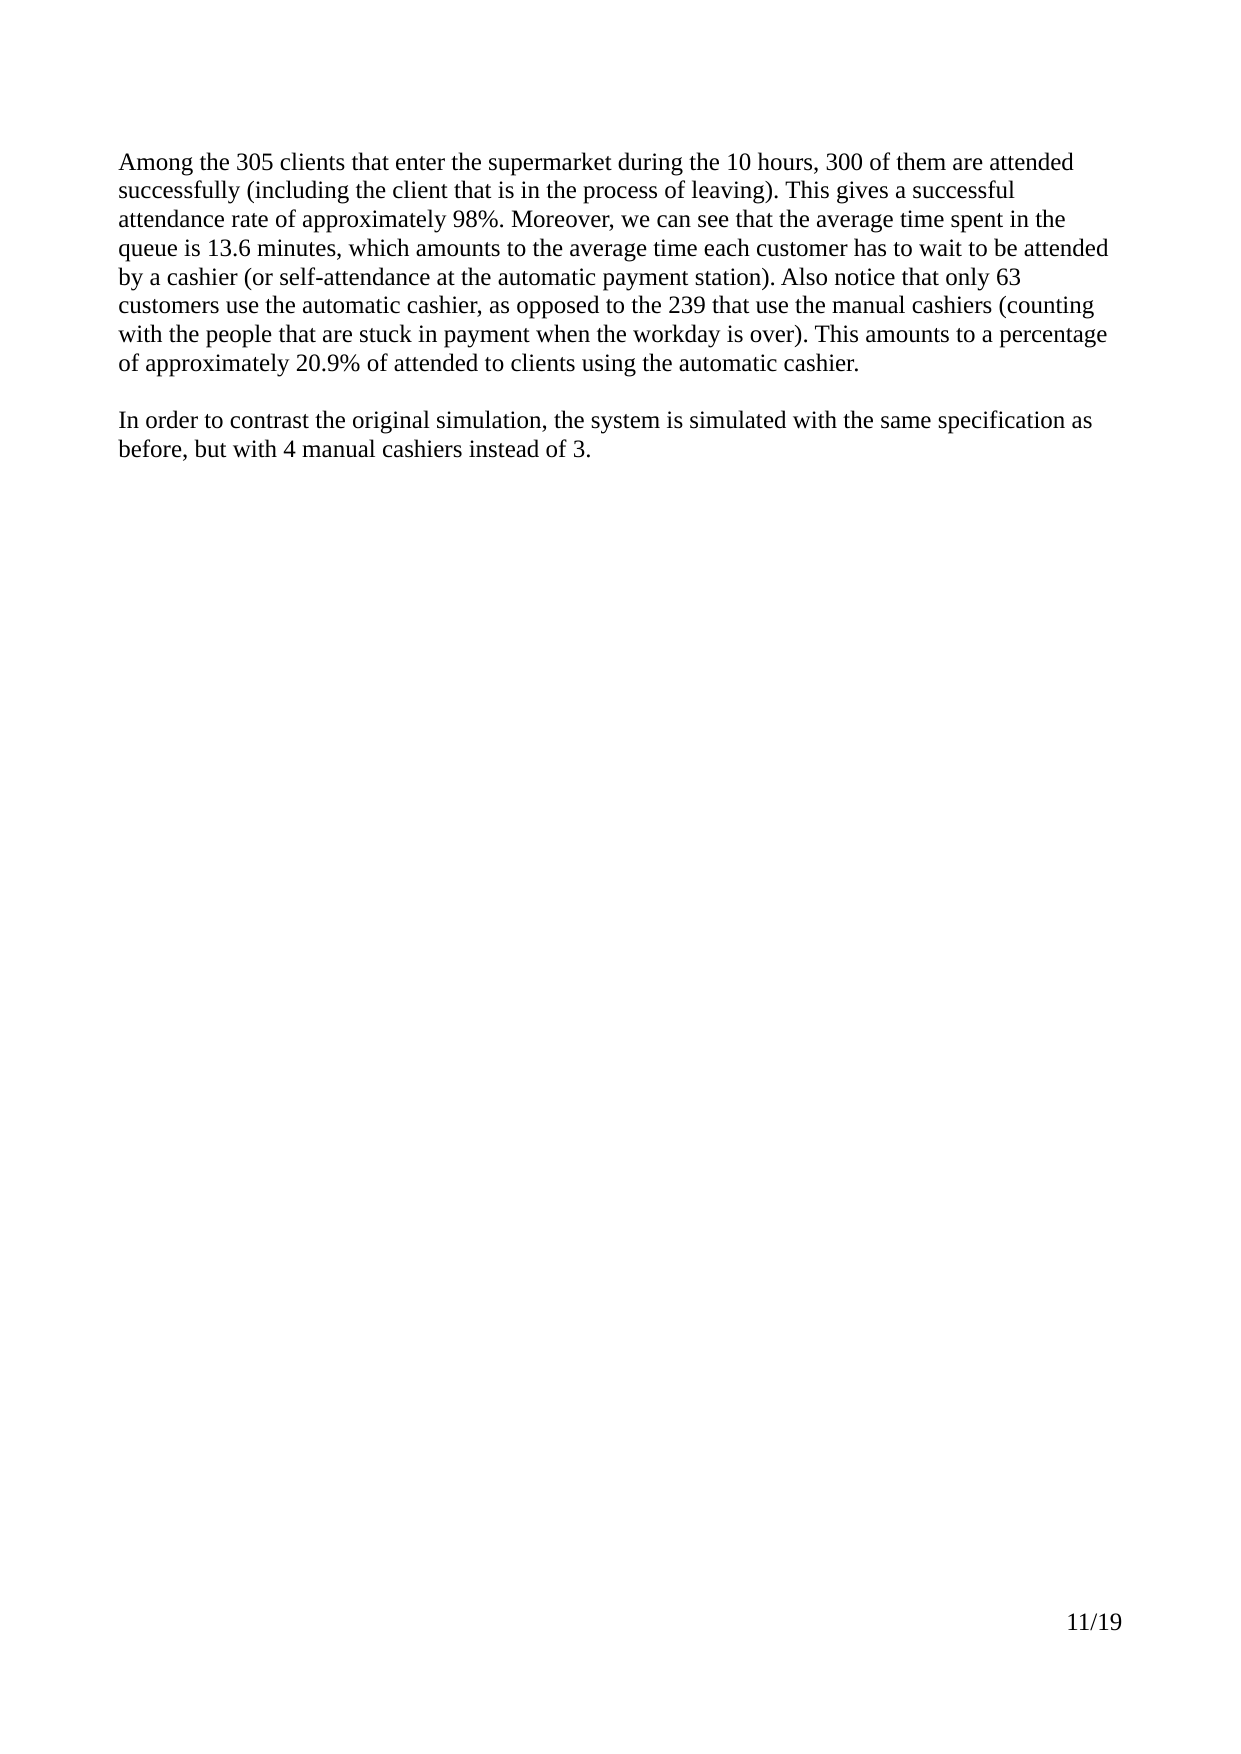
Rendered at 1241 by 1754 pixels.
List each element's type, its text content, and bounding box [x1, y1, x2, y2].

text Among the 305 clients that enter the supermarket during the 10 hours, 300 of them are attended successfully (including the client that is in the process of leaving). This gives a successful attendance rate of approximately 98%. Moreover, we can see that the average time spent in the queue is 13.6 minutes, which amounts to the average time each customer has to wait to be attended by a cashier (or self-attendance at the automatic payment station). Also notice that only 63 customers use the automatic cashier, as opposed to the 239 that use the manual cashiers (counting with the people that are stuck in payment when the workday is over). This amounts to a percentage of approximately 20.9% of attended to clients using the automatic cashier. [118, 147, 1122, 377]
text In order to contrast the original simulation, the system is simulated with the same specification as before, but with 4 manual cashiers instead of 3. [118, 406, 1122, 463]
